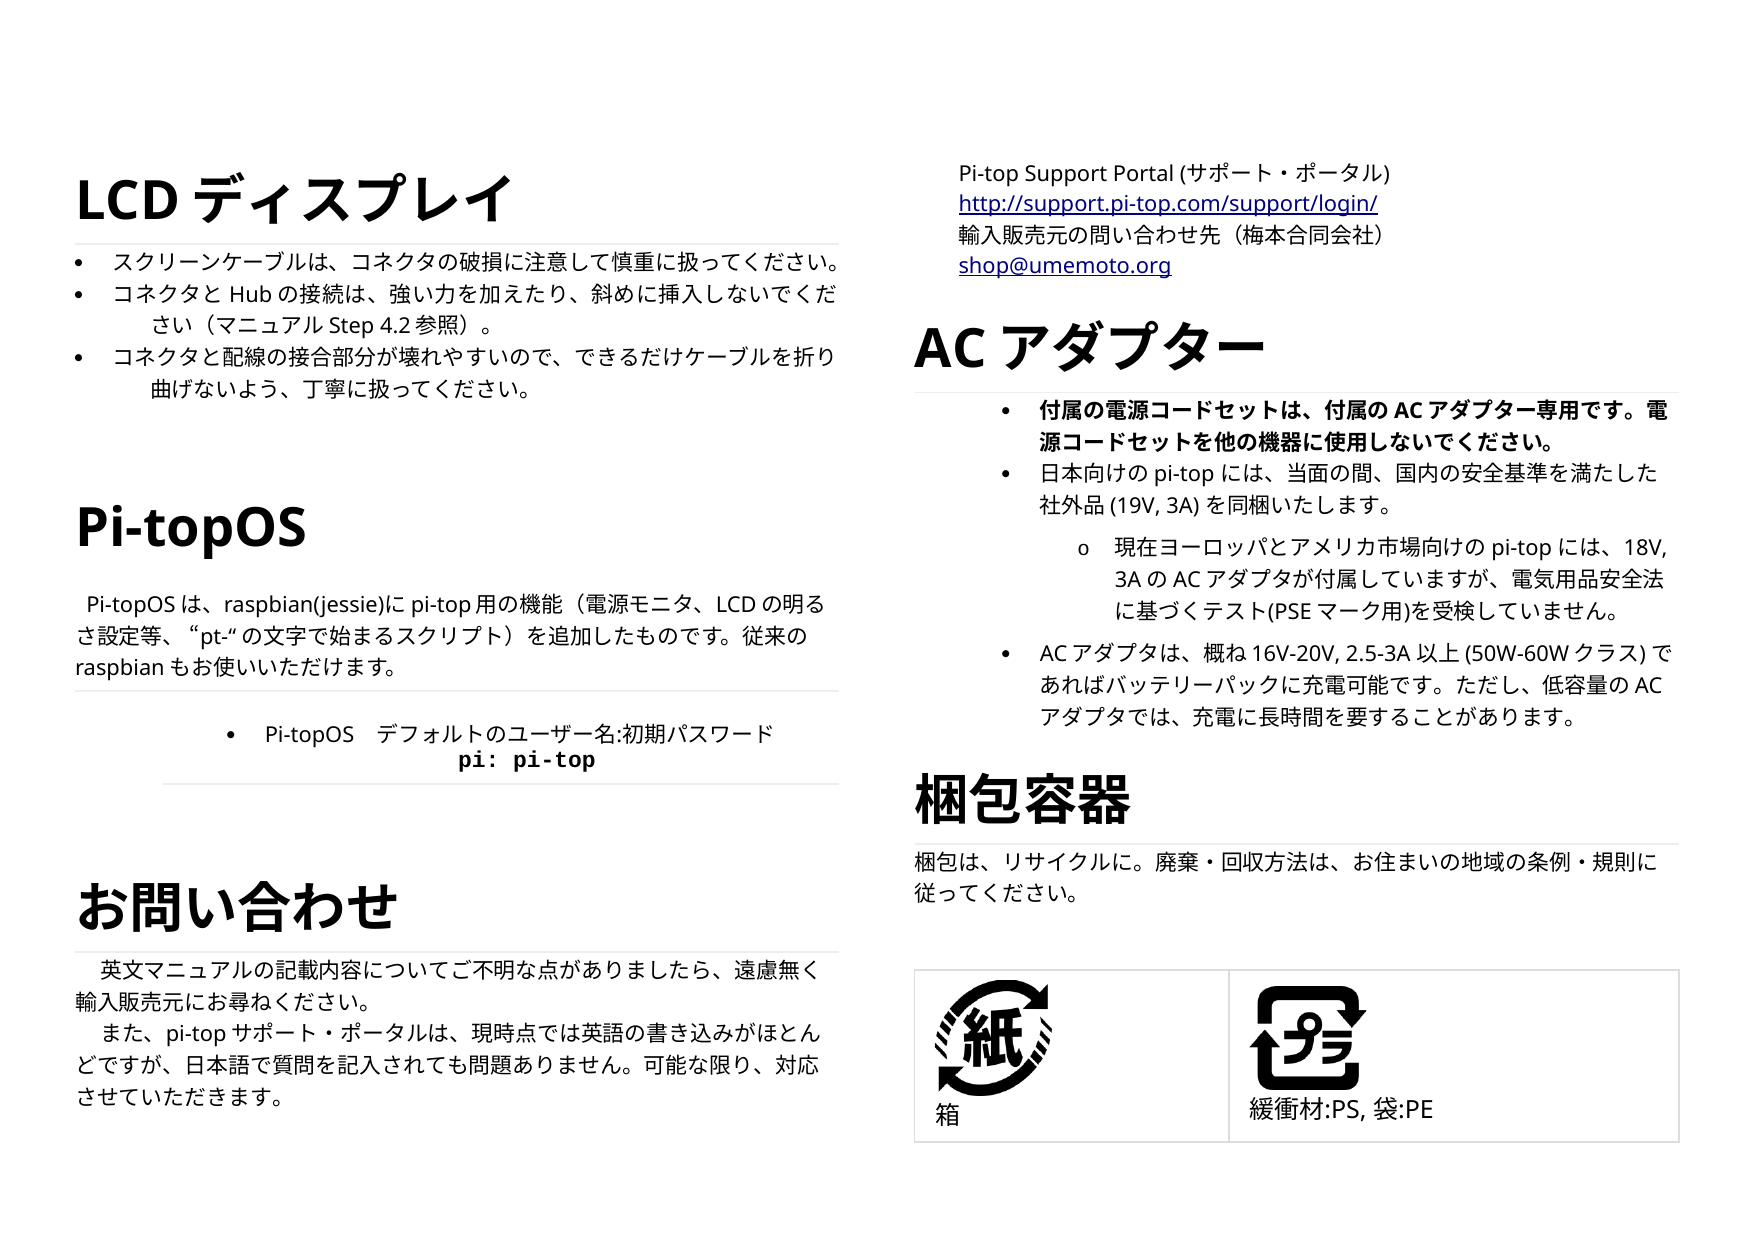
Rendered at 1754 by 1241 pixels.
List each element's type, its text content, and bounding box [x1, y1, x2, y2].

text Pi-top Support Portal (サポート・ポータル) http://support.pi-top.com/support/login/ [958, 156, 1679, 218]
text 梱包容器 [914, 756, 1679, 845]
text ACアダプター [914, 304, 1679, 393]
list 日本向けの pi-top には、当面の間、国内の安全基準を満たした社外品 (19V, 3A) を同梱いたします。 [1002, 456, 1679, 520]
list スクリーンケーブルは、コネクタの破損に注意して慎重に扱ってください。 [75, 245, 839, 277]
list 付属の電源コードセットは、付属のACアダプター専用です。電源コードセットを他の機器に使用しないでください。 [1002, 393, 1679, 456]
text LCDディスプレイ [75, 156, 839, 243]
list コネクタとHubの接続は、強い力を加えたり、斜めに挿入しないでください（マニュアルStep 4.2参照）。 [75, 277, 839, 340]
list Pi-topOS デフォルトのユーザー名:初期パスワード pi: pi-top [162, 717, 839, 785]
list ACアダプタは、概ね16V-20V, 2.5-3A 以上 (50W-60Wクラス) であればバッテリーパックに充電可能です。ただし、低容量のACアダプタでは、充電に長時間を要することがあります。 [1002, 636, 1679, 731]
table_header 緩衝材:PS, 袋:PE [1230, 971, 1678, 1141]
text 梱包は、リサイクルに。廃棄・回収方法は、お住まいの地域の条例・規則に従ってください。 [914, 845, 1679, 908]
text また、pi-topサポート・ポータルは、現時点では英語の書き込みがほとんどですが、日本語で質問を記入されても問題ありません。可能な限り、対応させていただきます。 [75, 1016, 839, 1111]
text 英文マニュアルの記載内容についてご不明な点がありましたら、遠慮無く輸入販売元にお尋ねください。 [75, 953, 839, 1016]
text お問い合わせ [75, 864, 839, 951]
text 輸入販売元の問い合わせ先（梅本合同会社） shop@umemoto.org [958, 218, 1679, 279]
list コネクタと配線の接合部分が壊れやすいので、できるだけケーブルを折り曲げないよう、丁寧に扱ってください。 [75, 340, 839, 403]
text Pi-topOSは、raspbian(jessie)にpi-top用の機能（電源モニタ、LCDの明るさ設定等、 “pt-“ の文字で始まるスクリプト）を追加したものです。従来のraspbianもお使いいただけます。 [75, 587, 839, 690]
text Pi-topOS [75, 488, 839, 562]
table_header 箱 [915, 971, 1228, 1141]
list 現在ヨーロッパとアメリカ市場向けの pi-top には、18V, 3A のACアダプタが付属していますが、電気用品安全法に基づくテスト(PSEマーク用)を受検していません。 [1077, 530, 1679, 626]
